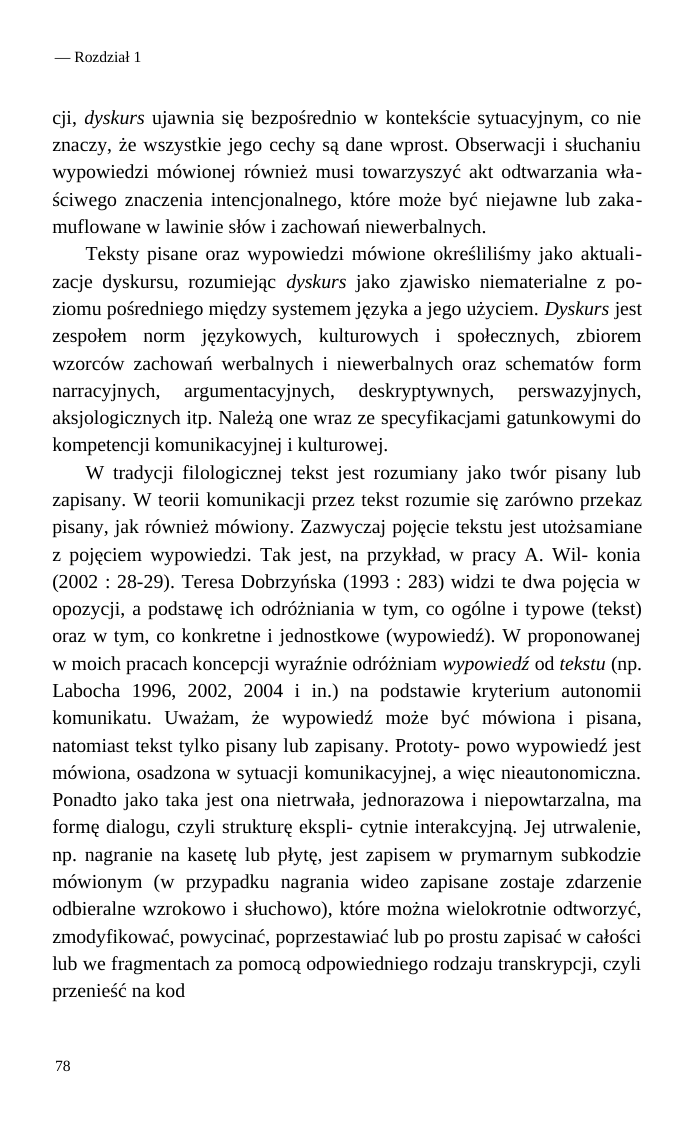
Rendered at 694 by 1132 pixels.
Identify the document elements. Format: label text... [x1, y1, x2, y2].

text W tradycji filologicznej tekst jest rozumiany jako twór pisany lub zapisany. W teorii komunikacji przez tekst rozumie się zarówno prze­kaz pisany, jak również mówiony. Zazwyczaj pojęcie tekstu jest utożsa­miane z pojęciem wypowiedzi. Tak jest, na przykład, w pracy A. Wil- konia (2002 : 28-29). Teresa Dobrzyńska (1993 : 283) widzi te dwa pojęcia w opozycji, a podstawę ich odróżniania w tym, co ogólne i ty­powe (tekst) oraz w tym, co konkretne i jednostkowe (wypowiedź). W proponowanej w moich pracach koncepcji wyraźnie odróżniam wy­powiedź od tekstu (np. Labocha 1996, 2002, 2004 i in.) na podstawie kryterium autonomii komunikatu. Uważam, że wypowiedź może być mówiona i pisana, natomiast tekst tylko pisany lub zapisany. Prototy- powo wypowiedź jest mówiona, osadzona w sytuacji komunikacyjnej, a więc nieautonomiczna. Ponadto jako taka jest ona nietrwała, jed­norazowa i niepowtarzalna, ma formę dialogu, czyli strukturę ekspli- cytnie interakcyjną. Jej utrwalenie, np. nagranie na kasetę lub płytę, jest zapisem w prymarnym subkodzie mówionym (w przypadku na­grania wideo zapisane zostaje zdarzenie odbieralne wzrokowo i słucho­wo), które można wielokrotnie odtworzyć, zmodyfikować, powycinać, poprzestawiać lub po prostu zapisać w całości lub we fragmentach za pomocą odpowiedniego rodzaju transkrypcji, czyli przenieść na kod [52, 461, 642, 1002]
text Teksty pisane oraz wypowiedzi mówione określiliśmy jako aktuali­zacje dyskursu, rozumiejąc dyskurs jako zjawisko niematerialne z po­ziomu pośredniego między systemem języka a jego użyciem. Dyskurs jest zespołem norm językowych, kulturowych i społecznych, zbiorem wzorców zachowań werbalnych i niewerbalnych oraz schematów form narracyjnych, argumentacyjnych, deskryptywnych, perswazyjnych, aksjologicznych itp. Należą one wraz ze specyfikacjami gatunkowymi do kompetencji komunikacyjnej i kulturowej. [52, 242, 642, 456]
text 78 [55, 1057, 77, 1075]
text — Rozdział 1 [54, 48, 147, 66]
text cji, dyskurs ujawnia się bezpośrednio w kontekście sytuacyjnym, co nie znaczy, że wszystkie jego cechy są dane wprost. Obserwacji i słuchaniu wypowiedzi mówionej również musi towarzyszyć akt odtwarzania wła­ściwego znaczenia intencjonalnego, które może być niejawne lub zaka­muflowane w lawinie słów i zachowań niewerbalnych. [52, 106, 642, 238]
